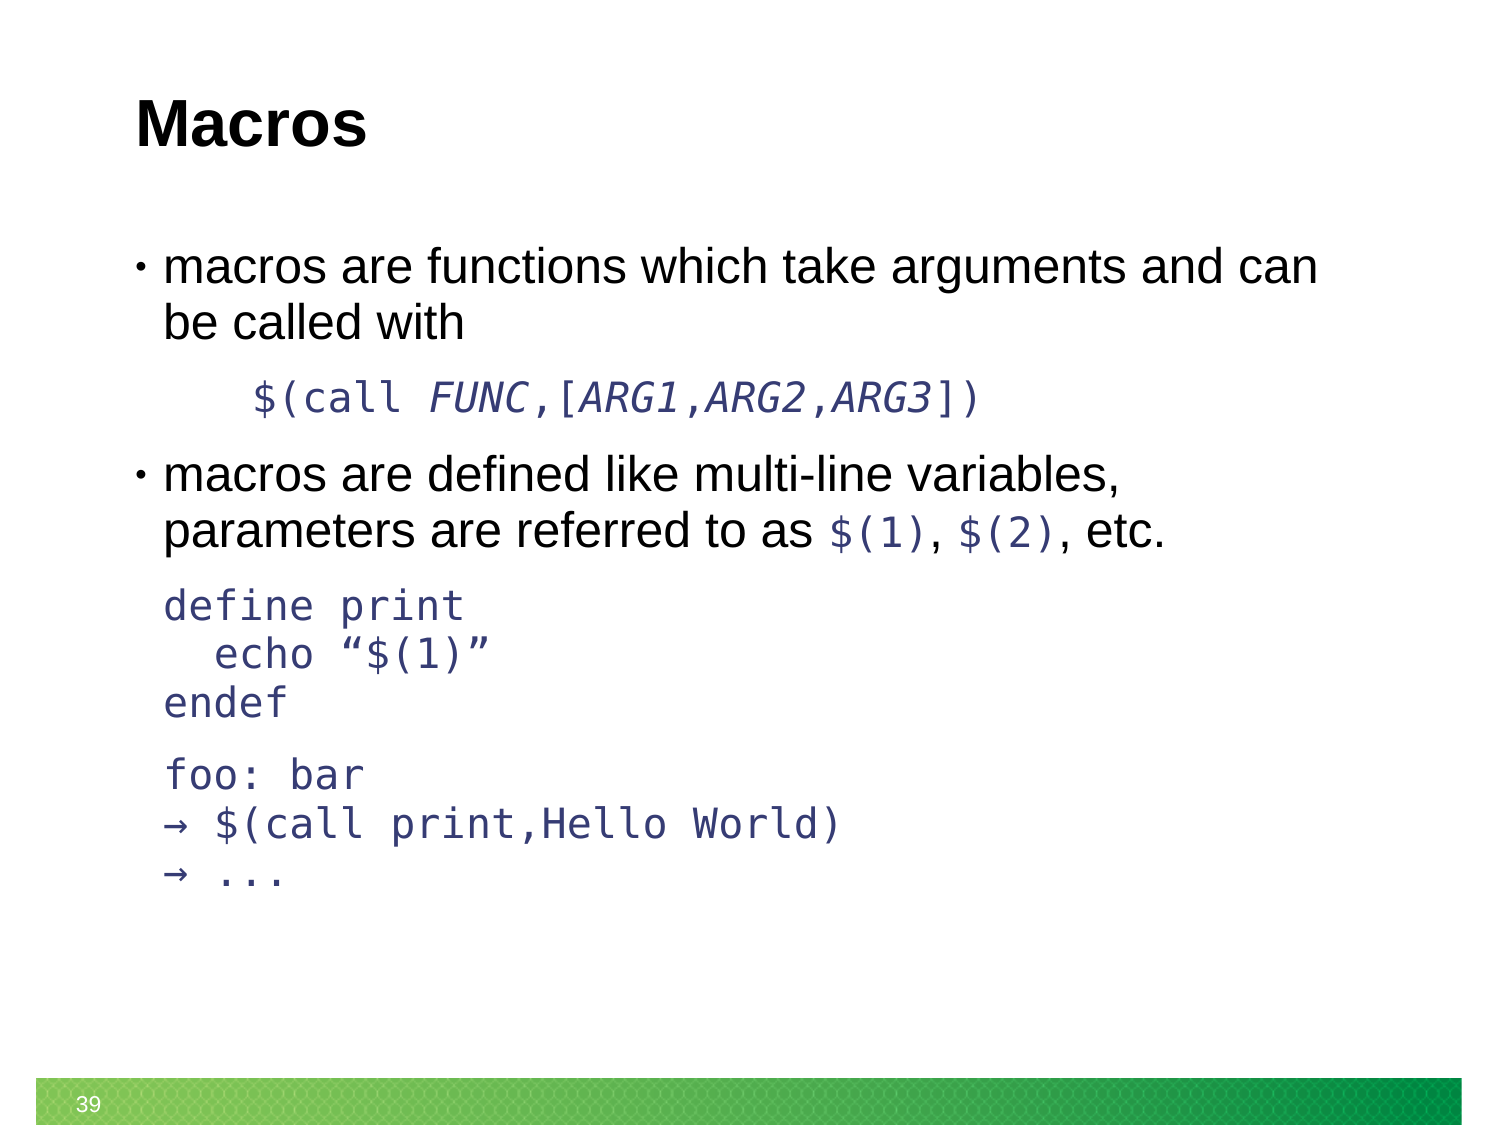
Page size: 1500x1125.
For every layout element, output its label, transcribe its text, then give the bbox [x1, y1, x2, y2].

list macros are functions which take arguments and can be called with $(call FUNC,[ARG1,ARG2,ARG3]) macros are defined like multi-line variables, parameters are referred to as $(1), $(2), etc. define print echo “$(1)” endef foo: bar → $(call print,Hello World) → ... [135, 238, 1372, 982]
title Macros [135, 41, 1372, 204]
picture [36, 1078, 1462, 1125]
